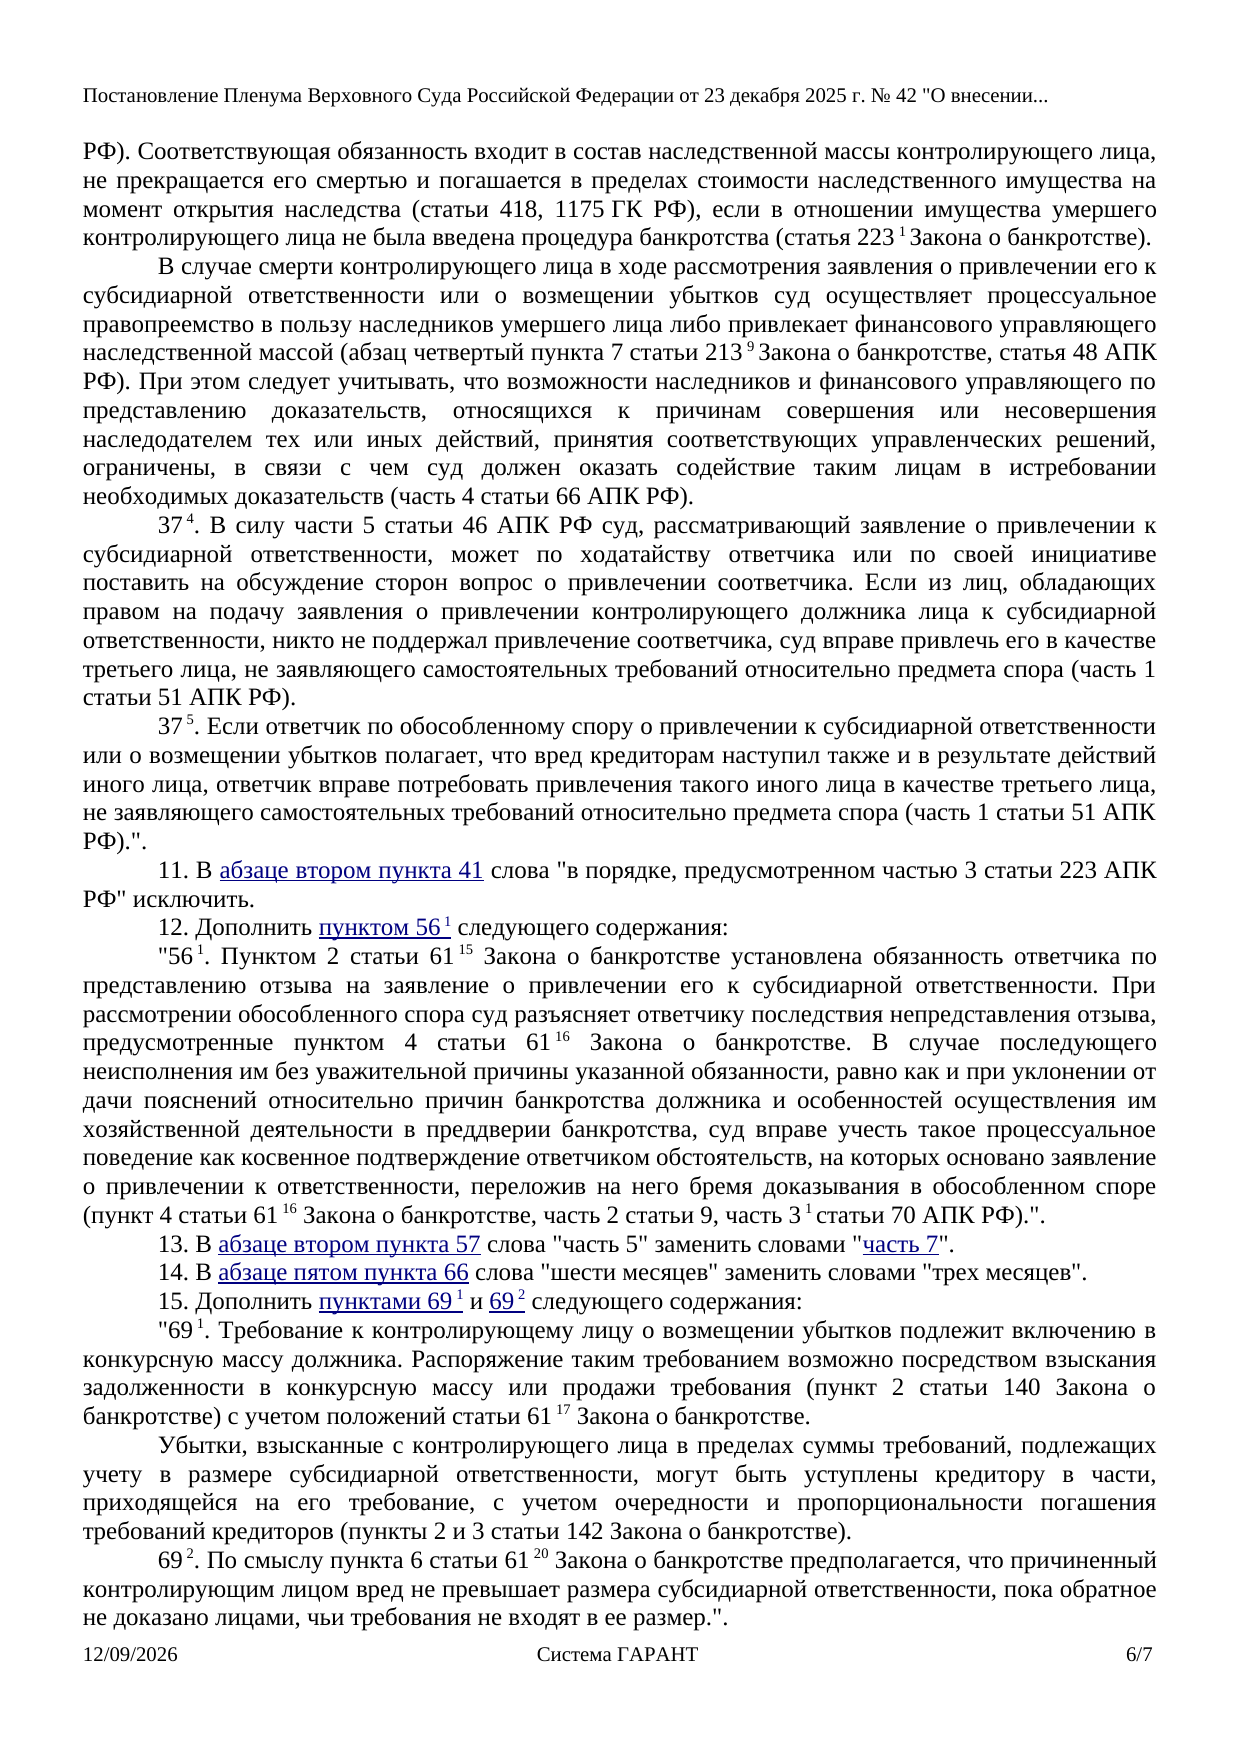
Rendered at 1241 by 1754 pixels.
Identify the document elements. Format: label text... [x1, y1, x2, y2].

text 14. В абзаце пятом пункта 66 слова "шести месяцев" заменить словами "трех месяцев". [83, 1257, 1157, 1286]
text РФ). Соответствующая обязанность входит в состав наследственной массы контролирующего лица, не прекращается его смертью и погашается в пределах стоимости наследственного имущества на момент открытия наследства (статьи 418, 1175 ГК РФ), если в отношении имущества умершего контролирующего лица не была введена процедура банкротства (статья 223 1 Закона о банкротстве). [83, 136, 1157, 251]
text 11. В абзаце втором пункта 41 слова "в порядке, предусмотренном частью 3 статьи 223 АПК РФ" исключить. [83, 855, 1157, 912]
text 13. В абзаце втором пункта 57 слова "часть 5" заменить словами "часть 7". [83, 1229, 1157, 1257]
text 15. Дополнить пунктами 69 1 и 69 2 следующего содержания: [83, 1286, 1157, 1315]
text "56 1. Пунктом 2 статьи 61 15 Закона о банкротстве установлена обязанность ответчика по представлению отзыва на заявление о привлечении его к субсидиарной ответственности. При рассмотрении обособленного спора суд разъясняет ответчику последствия непредставления отзыва, предусмотренные пунктом 4 статьи 61 16 Закона о банкротстве. В случае последующего неисполнения им без уважительной причины указанной обязанности, равно как и при уклонении от дачи пояснений относительно причин банкротства должника и особенностей осуществления им хозяйственной деятельности в преддверии банкротства, суд вправе учесть такое процессуальное поведение как косвенное подтверждение ответчиком обстоятельств, на которых основано заявление о привлечении к ответственности, переложив на него бремя доказывания в обособленном споре (пункт 4 статьи 61 16 Закона о банкротстве, часть 2 статьи 9, часть 3 1 статьи 70 АПК РФ).". [83, 941, 1157, 1229]
text "69 1. Требование к контролирующему лицу о возмещении убытков подлежит включению в конкурсную массу должника. Распоряжение таким требованием возможно посредством взыскания задолженности в конкурсную массу или продажи требования (пункт 2 статьи 140 Закона о банкротстве) с учетом положений статьи 61 17 Закона о банкротстве. [83, 1315, 1157, 1430]
text Убытки, взысканные с контролирующего лица в пределах суммы требований, подлежащих учету в размере субсидиарной ответственности, могут быть уступлены кредитору в части, приходящейся на его требование, с учетом очередности и пропорциональности погашения требований кредиторов (пункты 2 и 3 статьи 142 Закона о банкротстве). [83, 1430, 1157, 1545]
text 37 4. В силу части 5 статьи 46 АПК РФ суд, рассматривающий заявление о привлечении к субсидиарной ответственности, может по ходатайству ответчика или по своей инициативе поставить на обсуждение сторон вопрос о привлечении соответчика. Если из лиц, обладающих правом на подачу заявления о привлечении контролирующего должника лица к субсидиарной ответственности, никто не поддержал привлечение соответчика, суд вправе привлечь его в качестве третьего лица, не заявляющего самостоятельных требований относительно предмета спора (часть 1 статьи 51 АПК РФ). [83, 510, 1157, 711]
text 12. Дополнить пунктом 56 1 следующего содержания: [83, 912, 1157, 941]
text В случае смерти контролирующего лица в ходе рассмотрения заявления о привлечении его к субсидиарной ответственности или о возмещении убытков суд осуществляет процессуальное правопреемство в пользу наследников умершего лица либо привлекает финансового управляющего наследственной массой (абзац четвертый пункта 7 статьи 213 9 Закона о банкротстве, статья 48 АПК РФ). При этом следует учитывать, что возможности наследников и финансового управляющего по представлению доказательств, относящихся к причинам совершения или несовершения наследодателем тех или иных действий, принятия соответствующих управленческих решений, ограничены, в связи с чем суд должен оказать содействие таким лицам в истребовании необходимых доказательств (часть 4 статьи 66 АПК РФ). [83, 251, 1157, 510]
text 37 5. Если ответчик по обособленному спору о привлечении к субсидиарной ответственности или о возмещении убытков полагает, что вред кредиторам наступил также и в результате действий иного лица, ответчик вправе потребовать привлечения такого иного лица в качестве третьего лица, не заявляющего самостоятельных требований относительно предмета спора (часть 1 статьи 51 АПК РФ).". [83, 711, 1157, 855]
text 69 2. По смыслу пункта 6 статьи 61 20 Закона о банкротстве предполагается, что причиненный контролирующим лицом вред не превышает размера субсидиарной ответственности, пока обратное не доказано лицами, чьи требования не входят в ее размер.". [83, 1545, 1157, 1631]
